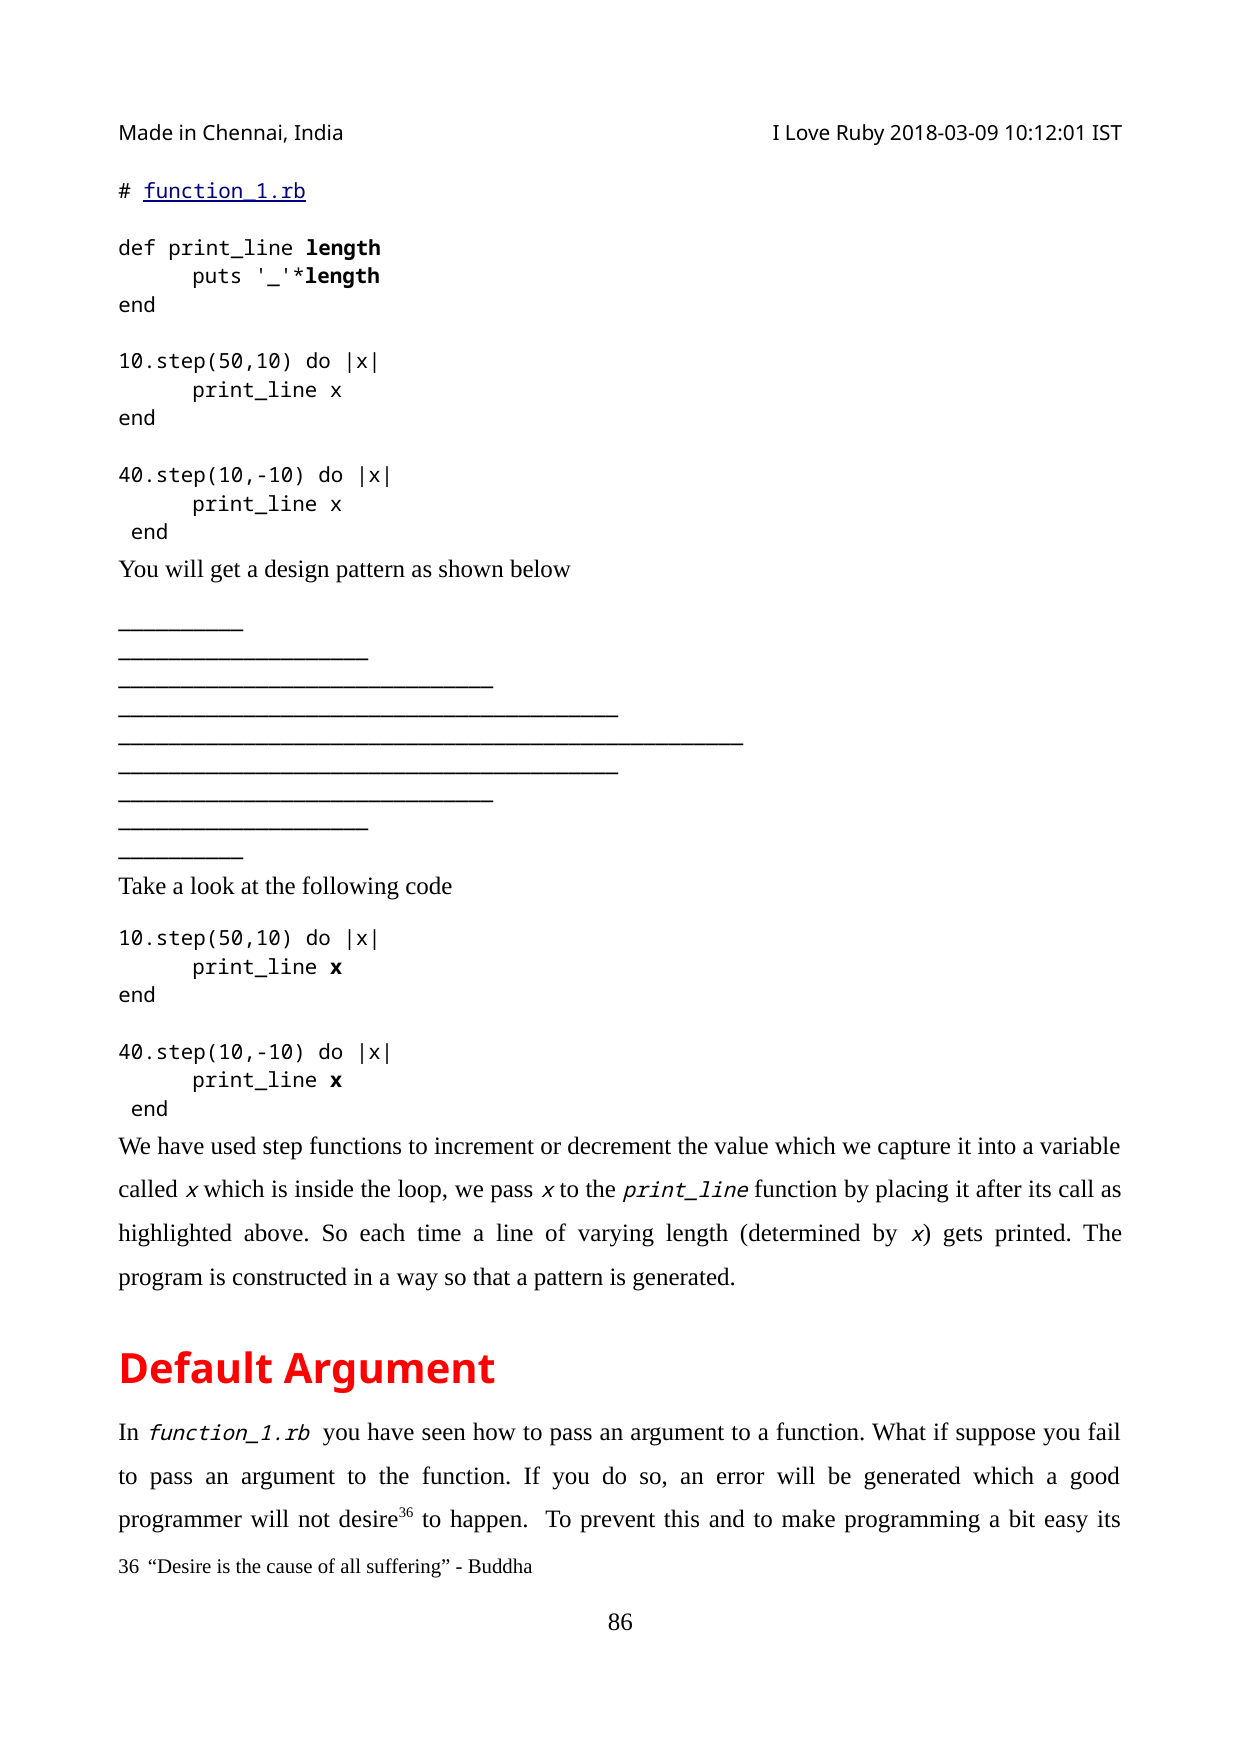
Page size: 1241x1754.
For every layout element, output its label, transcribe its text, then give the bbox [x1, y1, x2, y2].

text ______________________________ [118, 663, 1122, 692]
text ________________________________________ [118, 692, 1122, 720]
text end [118, 290, 1122, 318]
text ____________________ [118, 635, 1122, 663]
text __________ [118, 607, 1122, 635]
text 10.step(50,10) do |x| [118, 923, 1122, 952]
text 10.step(50,10) do |x| [118, 347, 1122, 375]
text __________ [118, 834, 1122, 862]
text def print_line length [118, 233, 1122, 261]
subtitle Default Argument [118, 1339, 1122, 1396]
text ____________________ [118, 806, 1122, 834]
text end [118, 980, 1122, 1009]
text Take a look at the following code [118, 871, 1122, 900]
text __________________________________________________ [118, 720, 1122, 749]
text 40.step(10,-10) do |x| [118, 1037, 1122, 1066]
text “Desire is the cause of all suffering” - Buddha [118, 1553, 1122, 1578]
text puts '_'*length [118, 261, 1122, 290]
text print_line x [118, 375, 1122, 403]
text You will get a design pattern as shown below [118, 554, 1122, 583]
text end [118, 1094, 1122, 1122]
text print_line x [118, 1066, 1122, 1094]
text # function_1.rb [118, 176, 1122, 204]
text ______________________________ [118, 777, 1122, 806]
text ________________________________________ [118, 749, 1122, 777]
text print_line x [118, 489, 1122, 517]
text In function_1.rb you have seen how to pass an argument to a function. What if suppose you fail to pass an argument to the function. If you do so, an error will be generated which a good programmer will not desire to happen. To prevent this and to make programming a bit easy its [118, 1417, 1122, 1533]
text end [118, 403, 1122, 432]
text print_line x [118, 952, 1122, 980]
text 40.step(10,-10) do |x| [118, 460, 1122, 489]
text end [118, 517, 1122, 546]
text We have used step functions to increment or decrement the value which we capture it into a variable called x which is inside the loop, we pass x to the print_line function by placing it after its call as highlighted above. So each time a line of varying length (determined by x) gets printed. The program is constructed in a way so that a pattern is generated. [118, 1131, 1122, 1291]
